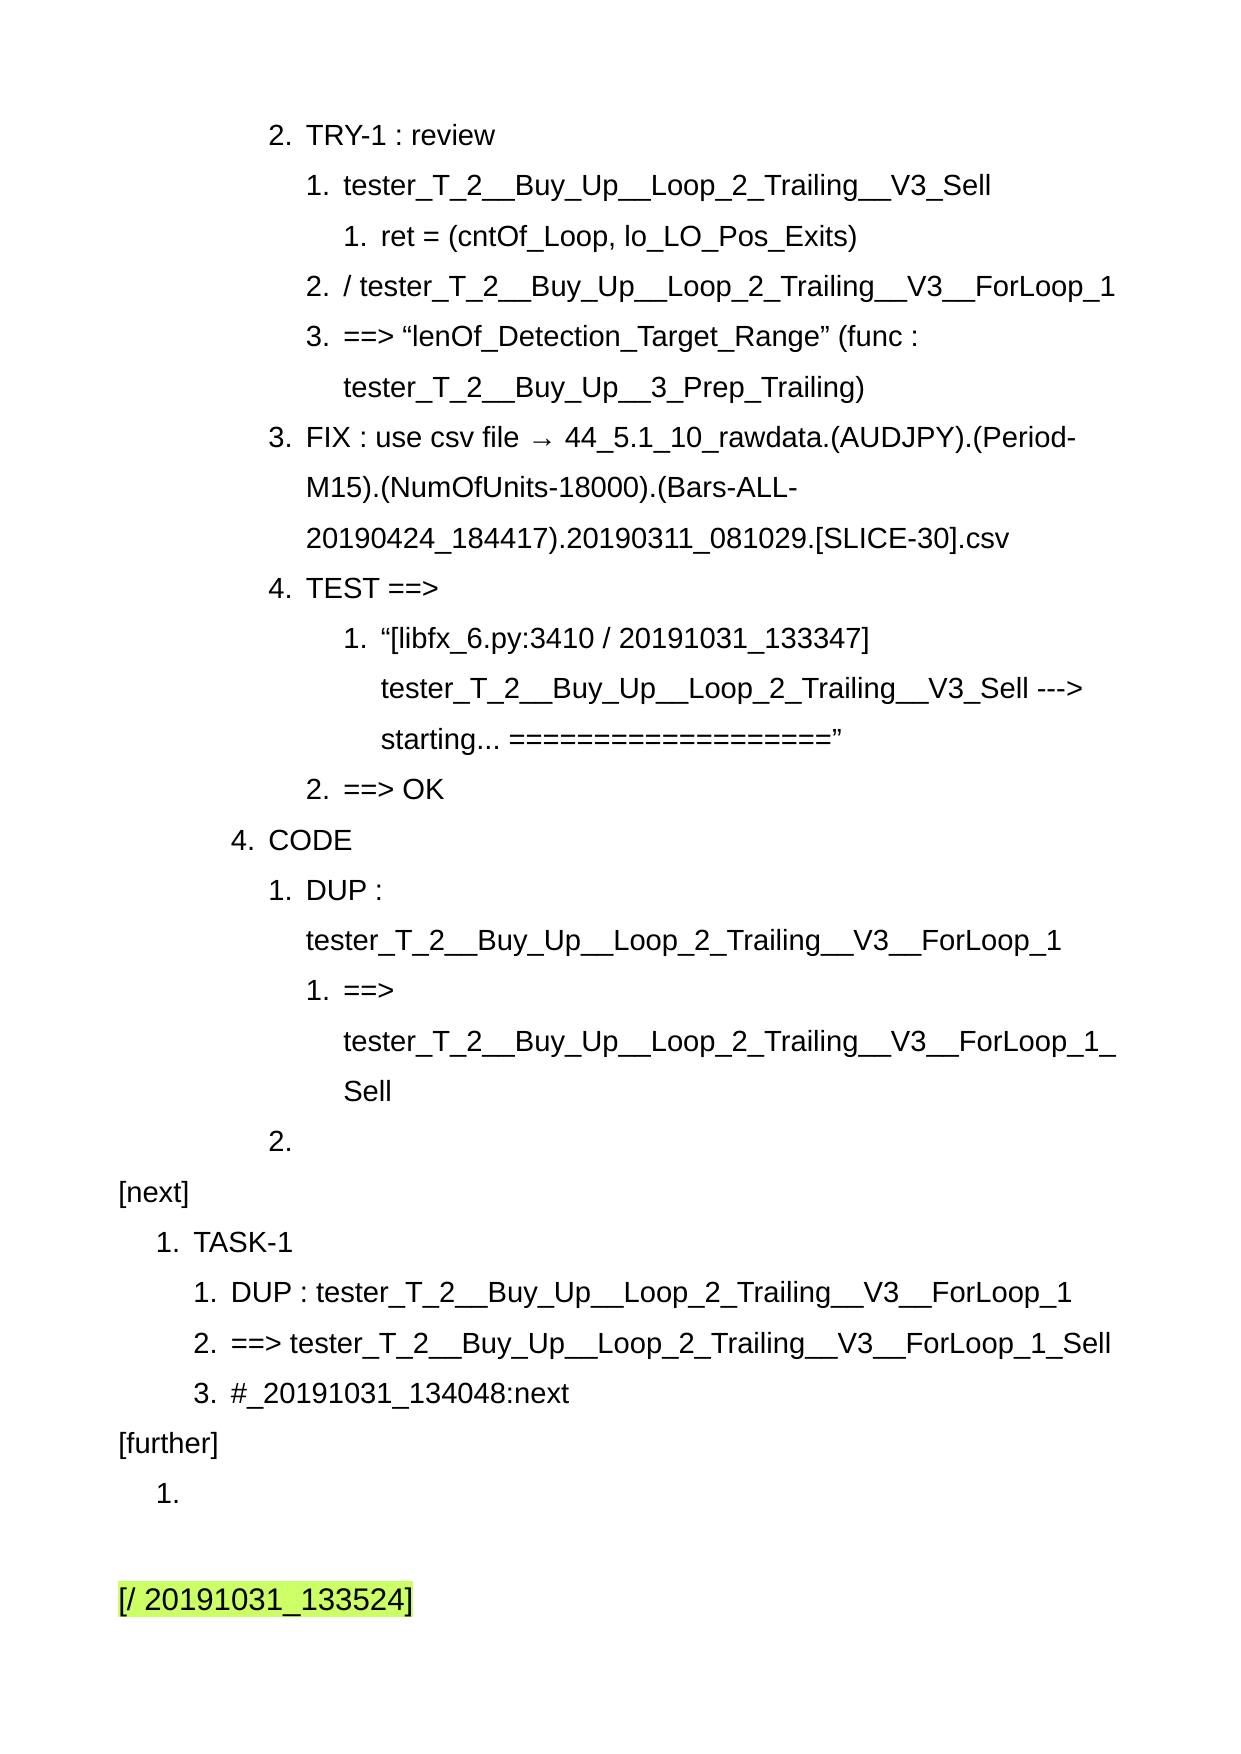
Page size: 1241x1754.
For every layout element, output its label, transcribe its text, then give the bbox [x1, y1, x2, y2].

list TRY-1 : review [268, 118, 1122, 152]
list TEST ==> [268, 571, 1122, 604]
list ==> tester_T_2__Buy_Up__Loop_2_Trailing__V3__ForLoop_1_Sell [306, 973, 1122, 1108]
list “[libfx_6.py:3410 / 20191031_133347] tester_T_2__Buy_Up__Loop_2_Trailing__V3_Sell ---> starting... ===================” [343, 621, 1122, 755]
list ==> OK [306, 772, 1122, 806]
list DUP : tester_T_2__Buy_Up__Loop_2_Trailing__V3__ForLoop_1 [193, 1275, 1122, 1309]
text [/ 20191031_133524] [118, 1527, 1122, 1617]
list ret = (cntOf_Loop, lo_LO_Pos_Exits) [343, 219, 1122, 252]
list tester_T_2__Buy_Up__Loop_2_Trailing__V3_Sell [306, 168, 1122, 202]
text [next] [118, 1175, 1122, 1208]
list ==> tester_T_2__Buy_Up__Loop_2_Trailing__V3__ForLoop_1_Sell [193, 1326, 1122, 1359]
list DUP : tester_T_2__Buy_Up__Loop_2_Trailing__V3__ForLoop_1 [268, 873, 1122, 957]
list #_20191031_134048:next [193, 1376, 1122, 1409]
list ==> “lenOf_Detection_Target_Range” (func : tester_T_2__Buy_Up__3_Prep_Trailing) [306, 319, 1122, 403]
list FIX : use csv file → 44_5.1_10_rawdata.(AUDJPY).(Period-M15).(NumOfUnits-18000).(Bars-ALL-20190424_184417).20190311_081029.[SLICE-30].csv [268, 420, 1122, 554]
list / tester_T_2__Buy_Up__Loop_2_Trailing__V3__ForLoop_1 [306, 269, 1122, 303]
list TASK-1 [156, 1225, 1122, 1258]
text [further] [118, 1426, 1122, 1460]
list CODE [231, 822, 1122, 856]
